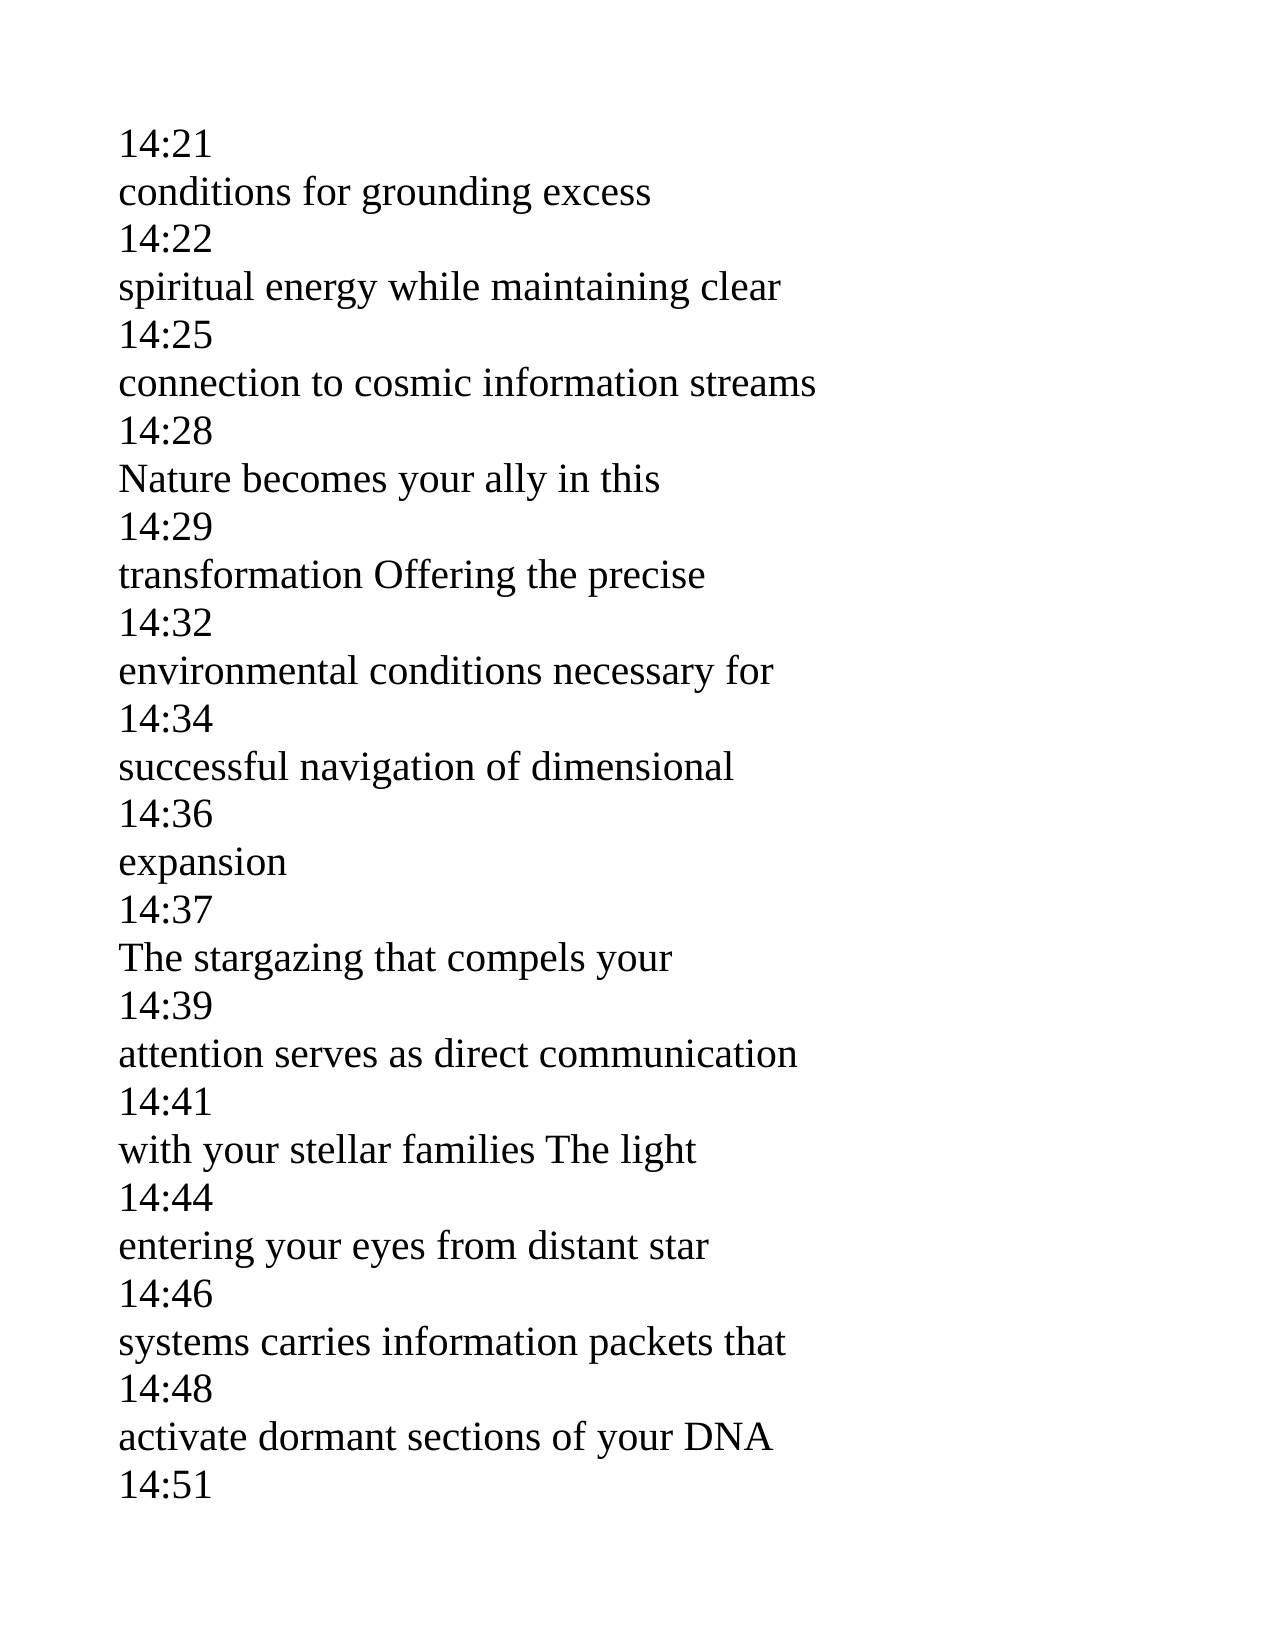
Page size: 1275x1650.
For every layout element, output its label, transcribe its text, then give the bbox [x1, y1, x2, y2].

text 14:46 [118, 1268, 1157, 1316]
text 14:48 [118, 1364, 1157, 1412]
text 14:39 [118, 981, 1157, 1028]
text environmental conditions necessary for [118, 645, 1157, 693]
text 14:28 [118, 406, 1157, 453]
text systems carries information packets that [118, 1316, 1157, 1364]
text successful navigation of dimensional [118, 741, 1157, 789]
text Nature becomes your ally in this [118, 453, 1157, 501]
text 14:34 [118, 693, 1157, 741]
text with your stellar families The light [118, 1124, 1157, 1172]
text 14:21 [118, 118, 1157, 166]
text 14:25 [118, 310, 1157, 358]
text The stargazing that compels your [118, 933, 1157, 981]
text conditions for grounding excess [118, 166, 1157, 214]
text activate dormant sections of your DNA [118, 1412, 1157, 1460]
text 14:51 [118, 1460, 1157, 1508]
text 14:44 [118, 1172, 1157, 1220]
text 14:37 [118, 885, 1157, 933]
text 14:22 [118, 214, 1157, 262]
text 14:32 [118, 597, 1157, 645]
text 14:29 [118, 501, 1157, 549]
text transformation Offering the precise [118, 549, 1157, 597]
text attention serves as direct communication [118, 1028, 1157, 1076]
text spiritual energy while maintaining clear [118, 262, 1157, 310]
text expansion [118, 837, 1157, 885]
text 14:36 [118, 789, 1157, 837]
text entering your eyes from distant star [118, 1220, 1157, 1268]
text 14:41 [118, 1076, 1157, 1124]
text connection to cosmic information streams [118, 358, 1157, 406]
